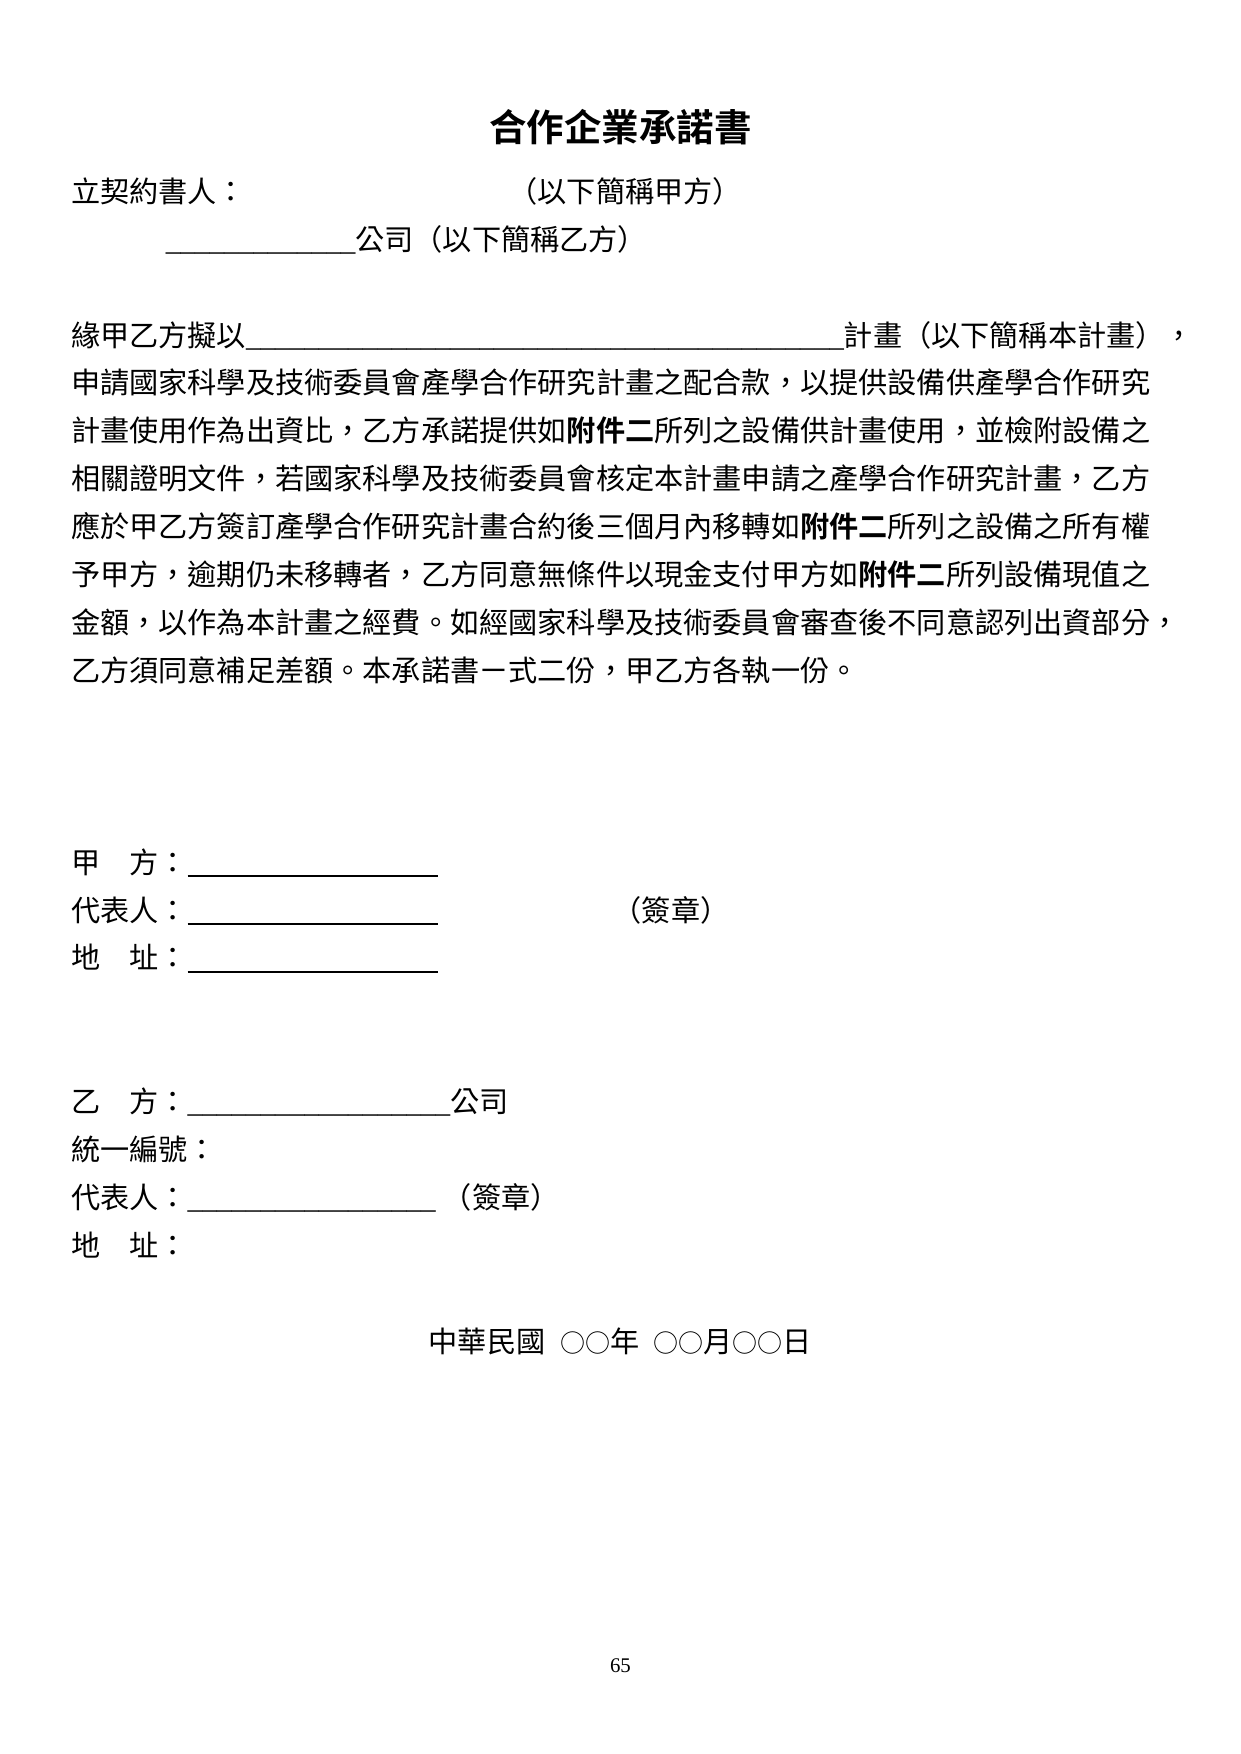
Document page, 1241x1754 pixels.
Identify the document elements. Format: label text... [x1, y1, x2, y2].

text 地 址： [71, 929, 1169, 977]
text 地 址： [71, 1217, 1169, 1265]
text 緣甲乙方擬以_________________________________________計畫（以下簡稱本計畫），申請國家科學及技術委員會產學合作研究計畫之配合款，以提供設備供產學合作研究計畫使用作為出資比，乙方承諾提供如附件二所列之設備供計畫使用，並檢附設備之相關證明文件，若國家科學及技術委員會核定本計畫申請之產學合作研究計畫，乙方應於甲乙方簽訂產學合作研究計畫合約後三個月內移轉如附件二所列之設備之所有權予甲方，逾期仍未移轉者，乙方同意無條件以現金支付甲方如附件二所列設備現值之金額，以作為本計畫之經費。如經國家科學及技術委員會審查後不同意認列出資部分，乙方須同意補足差額。本承諾書ㄧ式二份，甲乙方各執一份。 [71, 307, 1169, 690]
text 代表人： （簽章） [71, 882, 1169, 929]
text 代表人：_________________ （簽章） [71, 1169, 1169, 1217]
text 立契約書人： （以下簡稱甲方） [71, 163, 1169, 211]
text _____________公司（以下簡稱乙方） [71, 211, 1169, 259]
text 中華民國 ○○年 ○○月○○日 [71, 1313, 1169, 1361]
text 乙 方：__________________公司 [71, 1073, 1169, 1121]
text 合作企業承諾書 [71, 84, 1169, 146]
text 甲 方： [71, 834, 1169, 882]
text 統一編號： [71, 1121, 1169, 1169]
